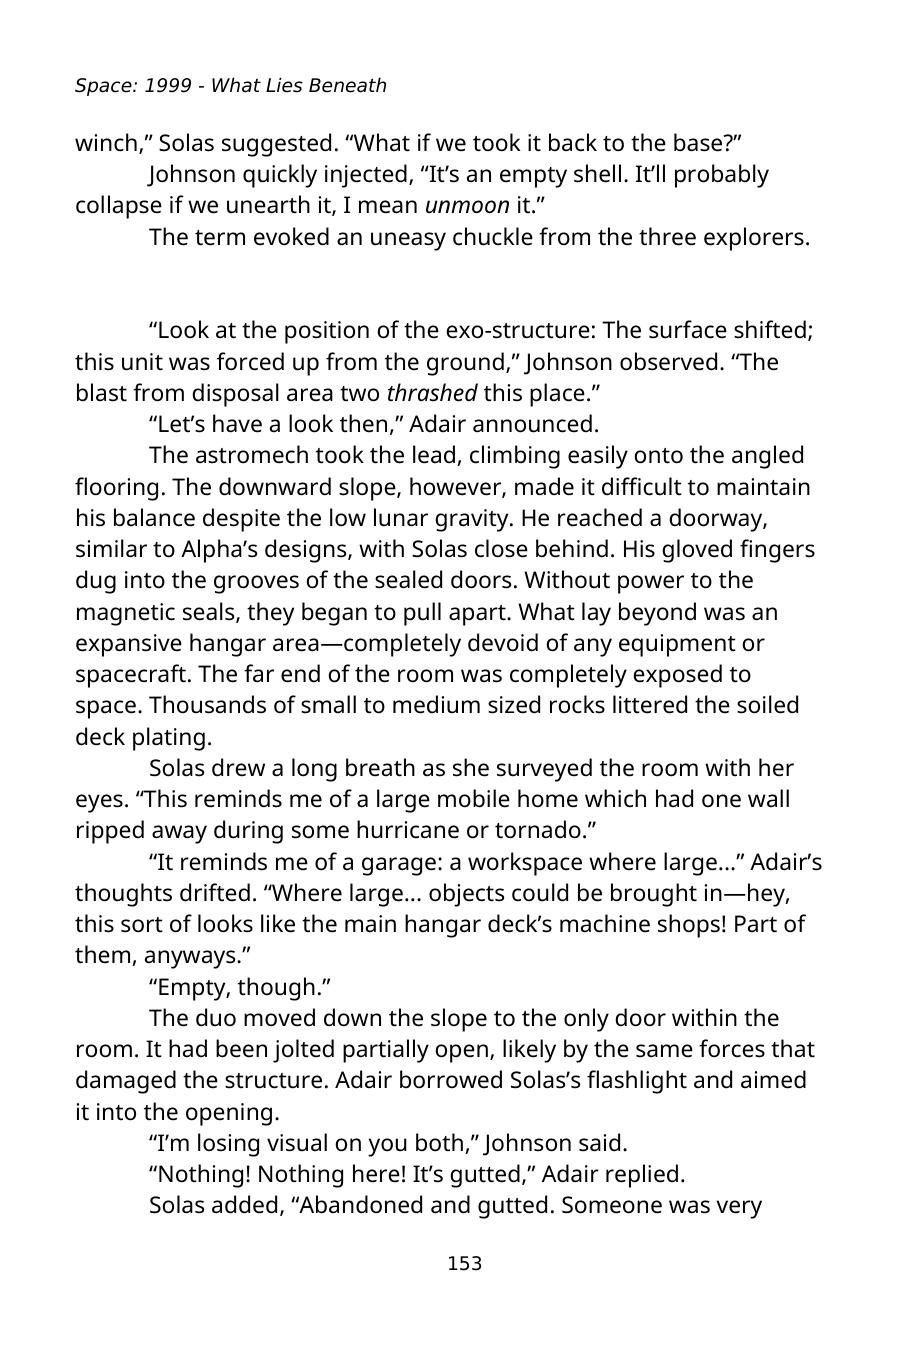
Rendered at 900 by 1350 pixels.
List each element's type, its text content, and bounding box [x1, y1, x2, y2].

text “Nothing! Nothing here! It’s gutted,” Adair replied. [75, 1158, 825, 1189]
text Solas added, “Abandoned and gutted. Someone was very [75, 1189, 825, 1221]
text “It reminds me of a garage: a workspace where large...” Adair’s thoughts drifted. “Where large... objects could be brought in—hey, this sort of looks like the main hangar deck’s machine shops! Part of them, anyways.” [75, 846, 825, 971]
text “Let’s have a look then,” Adair announced. [75, 408, 825, 439]
text The term evoked an uneasy chuckle from the three explorers. [75, 221, 825, 252]
text winch,” Solas suggested. “What if we took it back to the base?” [75, 127, 825, 158]
text Solas drew a long breath as she surveyed the room with her eyes. “This reminds me of a large mobile home which had one wall ripped away during some hurricane or tornado.” [75, 752, 825, 846]
text “Look at the position of the exo-structure: The surface shifted; this unit was forced up from the ground,” Johnson observed. “The blast from disposal area two thrashed this place.” [75, 314, 825, 408]
text “I’m losing visual on you both,” Johnson said. [75, 1127, 825, 1158]
text The astromech took the lead, climbing easily onto the angled flooring. The downward slope, however, made it difficult to maintain his balance despite the low lunar gravity. He reached a doorway, similar to Alpha’s designs, with Solas close behind. His gloved fingers dug into the grooves of the sealed doors. Without power to the magnetic seals, they began to pull apart. What lay beyond was an expansive hangar area—completely devoid of any equipment or spacecraft. The far end of the room was completely exposed to space. Thousands of small to medium sized rocks littered the soiled deck plating. [75, 439, 825, 752]
text The duo moved down the slope to the only door within the room. It had been jolted partially open, likely by the same forces that damaged the structure. Adair borrowed Solas’s flashlight and aimed it into the opening. [75, 1002, 825, 1127]
text Johnson quickly injected, “It’s an empty shell. It’ll probably collapse if we unearth it, I mean unmoon it.” [75, 158, 825, 221]
text “Empty, though.” [75, 971, 825, 1002]
